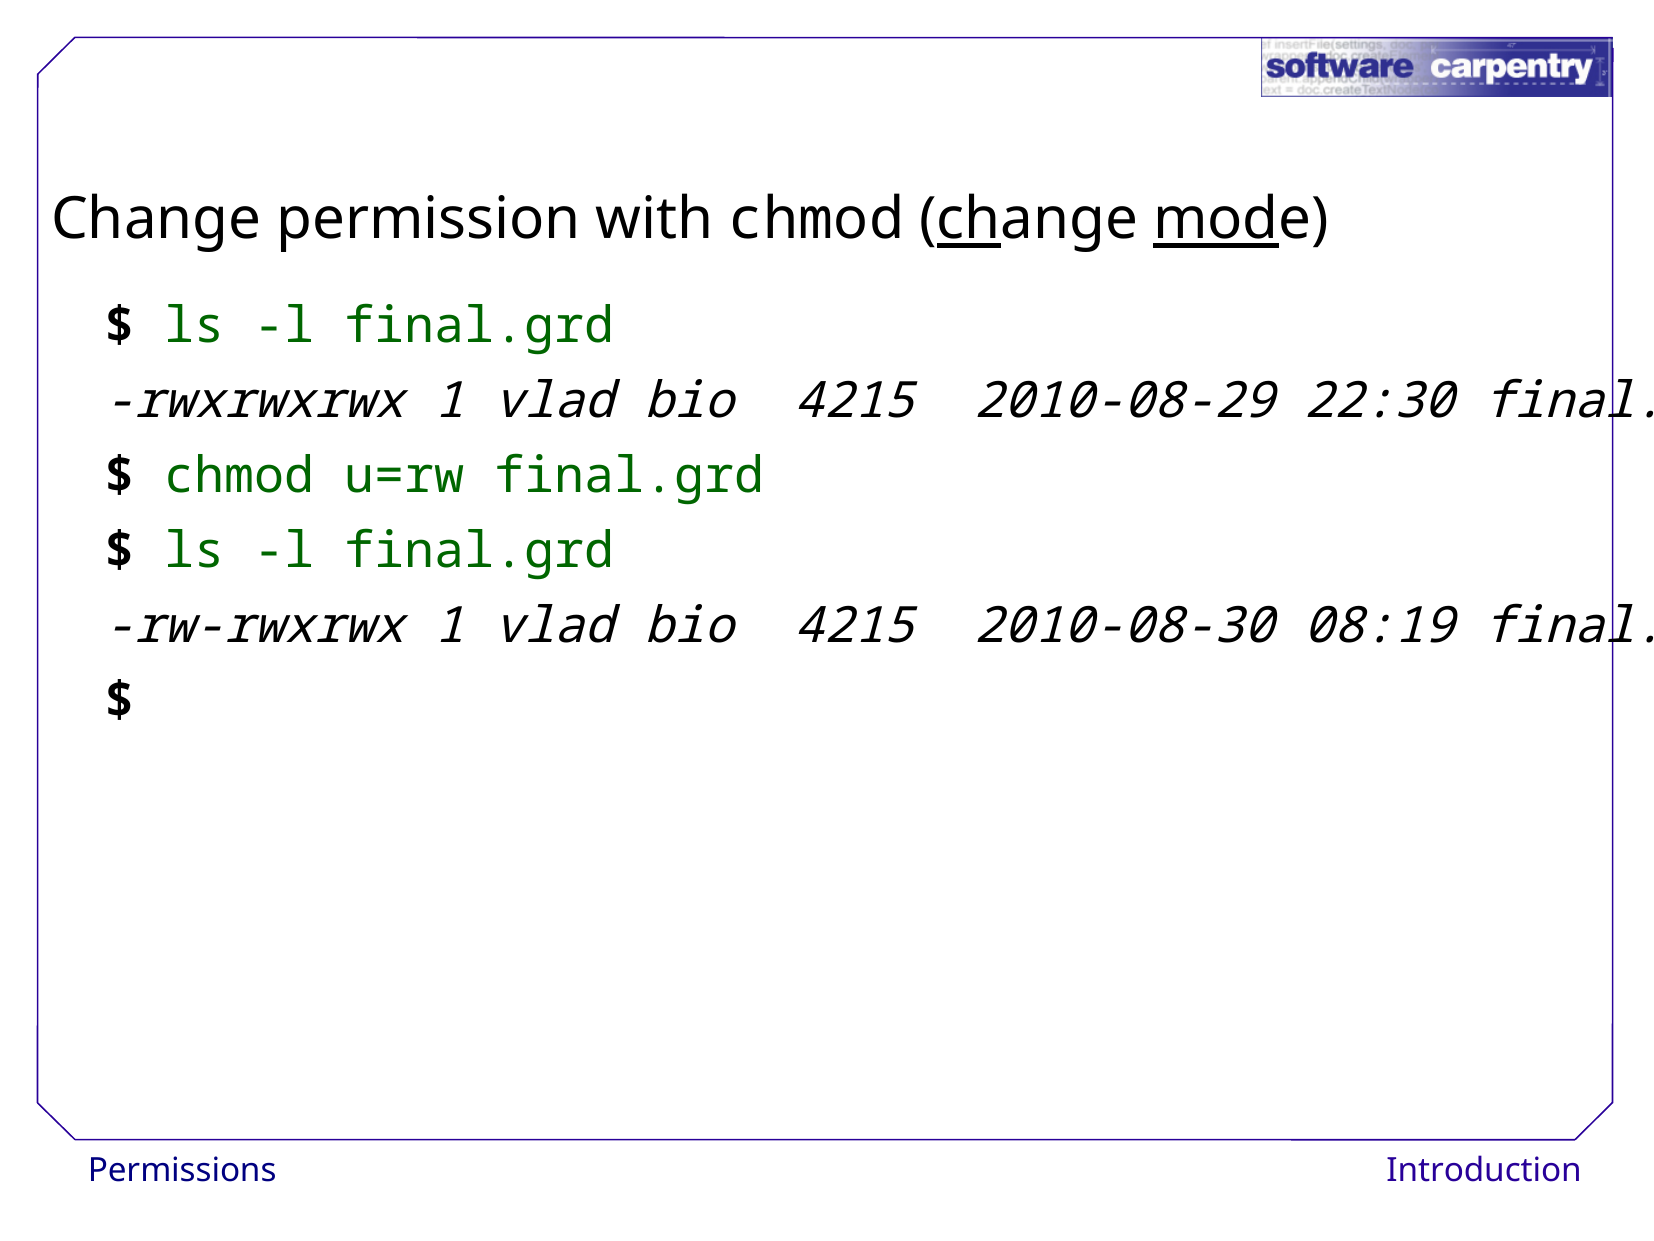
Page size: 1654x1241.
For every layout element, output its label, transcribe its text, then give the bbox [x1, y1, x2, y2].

text_box Change permission with chmod (change mode) [36, 138, 1494, 259]
picture [1261, 39, 1613, 97]
text_box $ ls -l final.grd -rwxrwxrwx 1 vlad bio 4215 2010-08-29 22:30 final.grd $ chmod u=rw final.grd $ ls -l final.grd -rw-rwxrwx 1 vlad bio 4215 2010-08-30 08:19 final.grd $ [89, 270, 1512, 1131]
